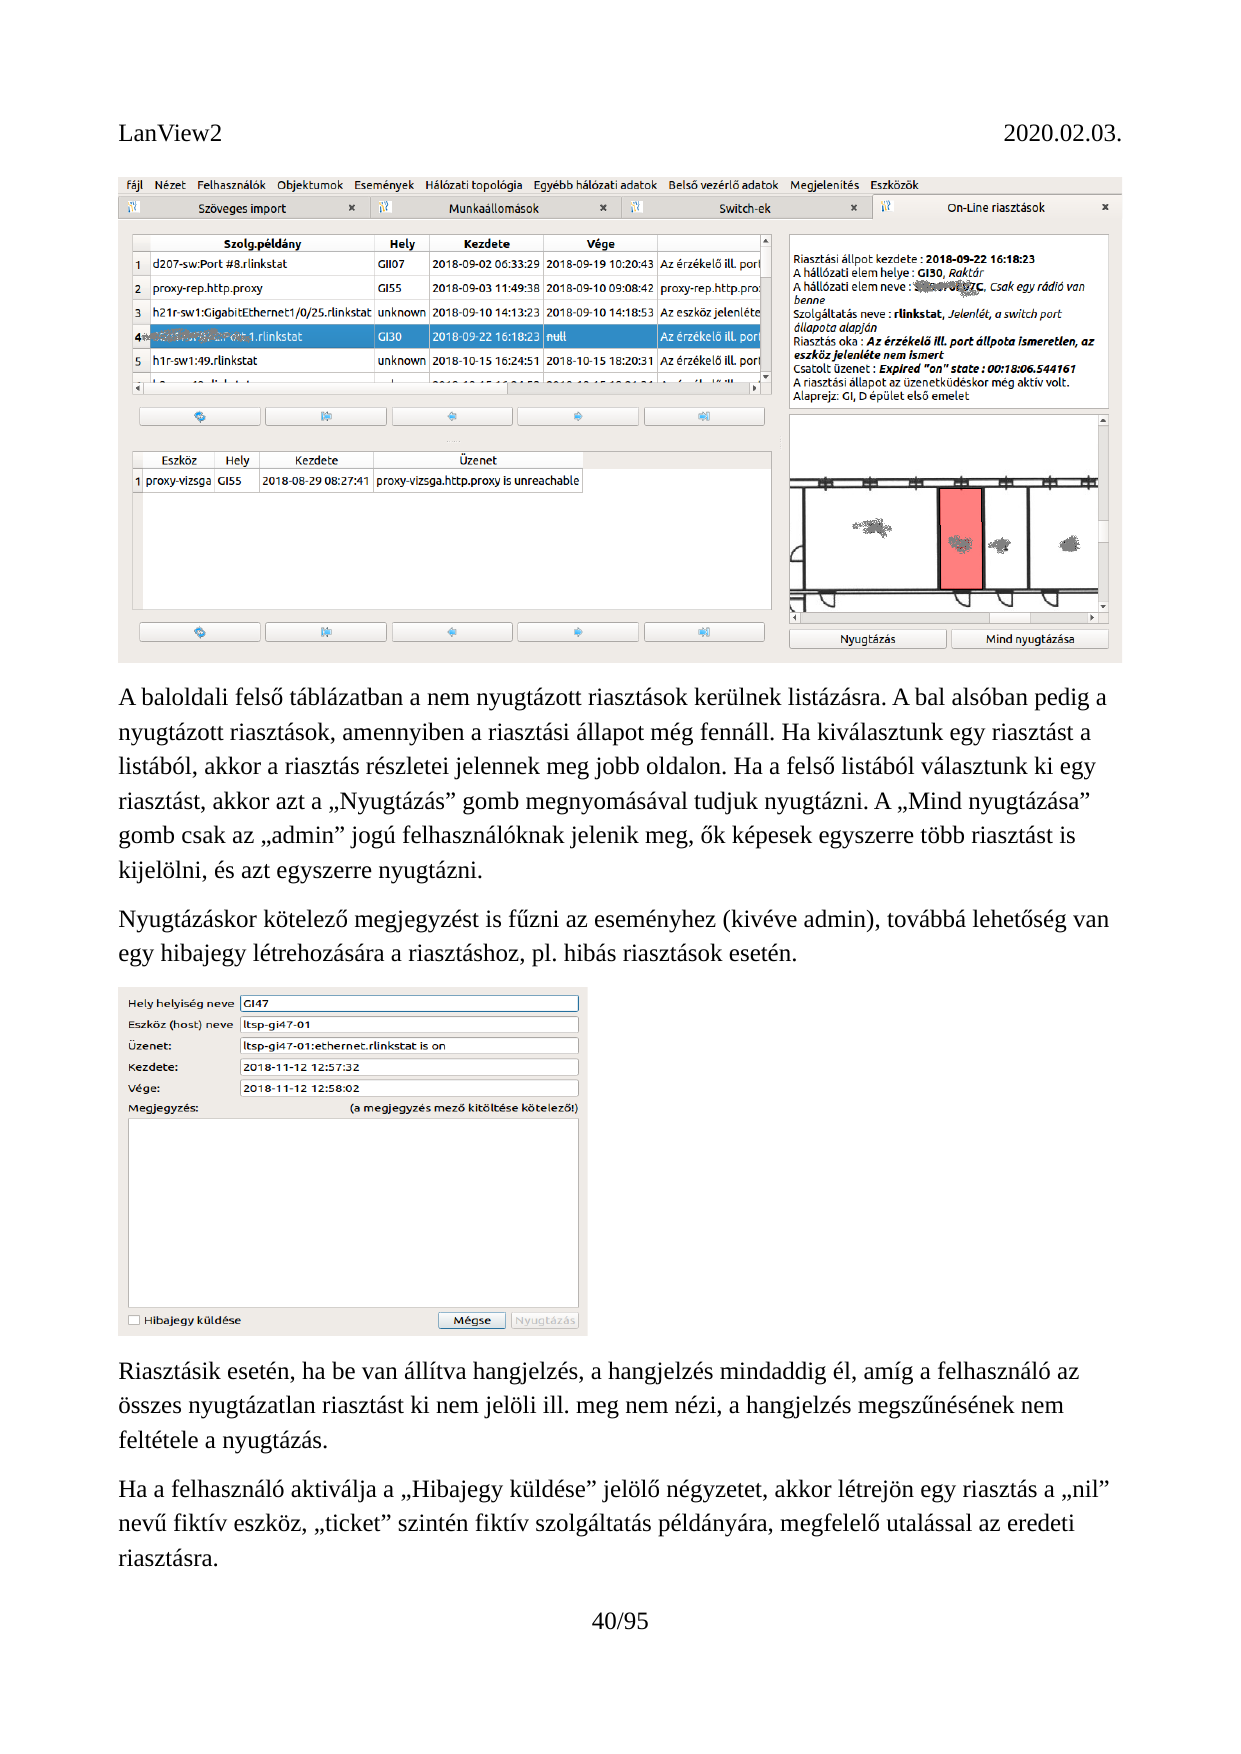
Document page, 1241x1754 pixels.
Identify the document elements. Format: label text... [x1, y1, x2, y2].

text Ha a felhasználó aktiválja a „Hibajegy küldése” jelölő négyzetet, akkor létrejön egy riasztás a „nil” nevű fiktív eszköz, „ticket” szintén fiktív szolgáltatás példányára, megfelelő utalással az eredeti riasztásra. [118, 1474, 1122, 1572]
text Riasztásik esetén, ha be van állítva hangjelzés, a hangjelzés mindaddig él, amíg a felhasználó az összes nyugtázatlan riasztást ki nem jelöli ill. meg nem nézi, a hangjelzés megszűnésének nem feltétele a nyugtázás. [118, 1356, 1122, 1453]
text A baloldali felső táblázatban a nem nyugtázott riasztások kerülnek listázásra. A bal alsóban pedig a nyugtázott riasztások, amennyiben a riasztási állapot még fennáll. Ha kiválasztunk egy riasztást a listából, akkor a riasztás részletei jelennek meg jobb oldalon. Ha a felső listából választunk ki egy riasztást, akkor azt a „Nyugtázás” gomb megnyomásával tudjuk nyugtázni. A „Mind nyugtázása” gomb csak az „admin” jogú felhasználóknak jelenik meg, ők képesek egyszerre több riasztást is kijelölni, és azt egyszerre nyugtázni. [118, 682, 1122, 884]
picture [118, 987, 588, 1336]
text Nyugtázáskor kötelező megjegyzést is fűzni az eseményhez (kivéve admin), továbbá lehetőség van egy hibajegy létrehozására a riasztáshoz, pl. hibás riasztások esetén. [118, 904, 1122, 967]
picture [118, 177, 1123, 663]
